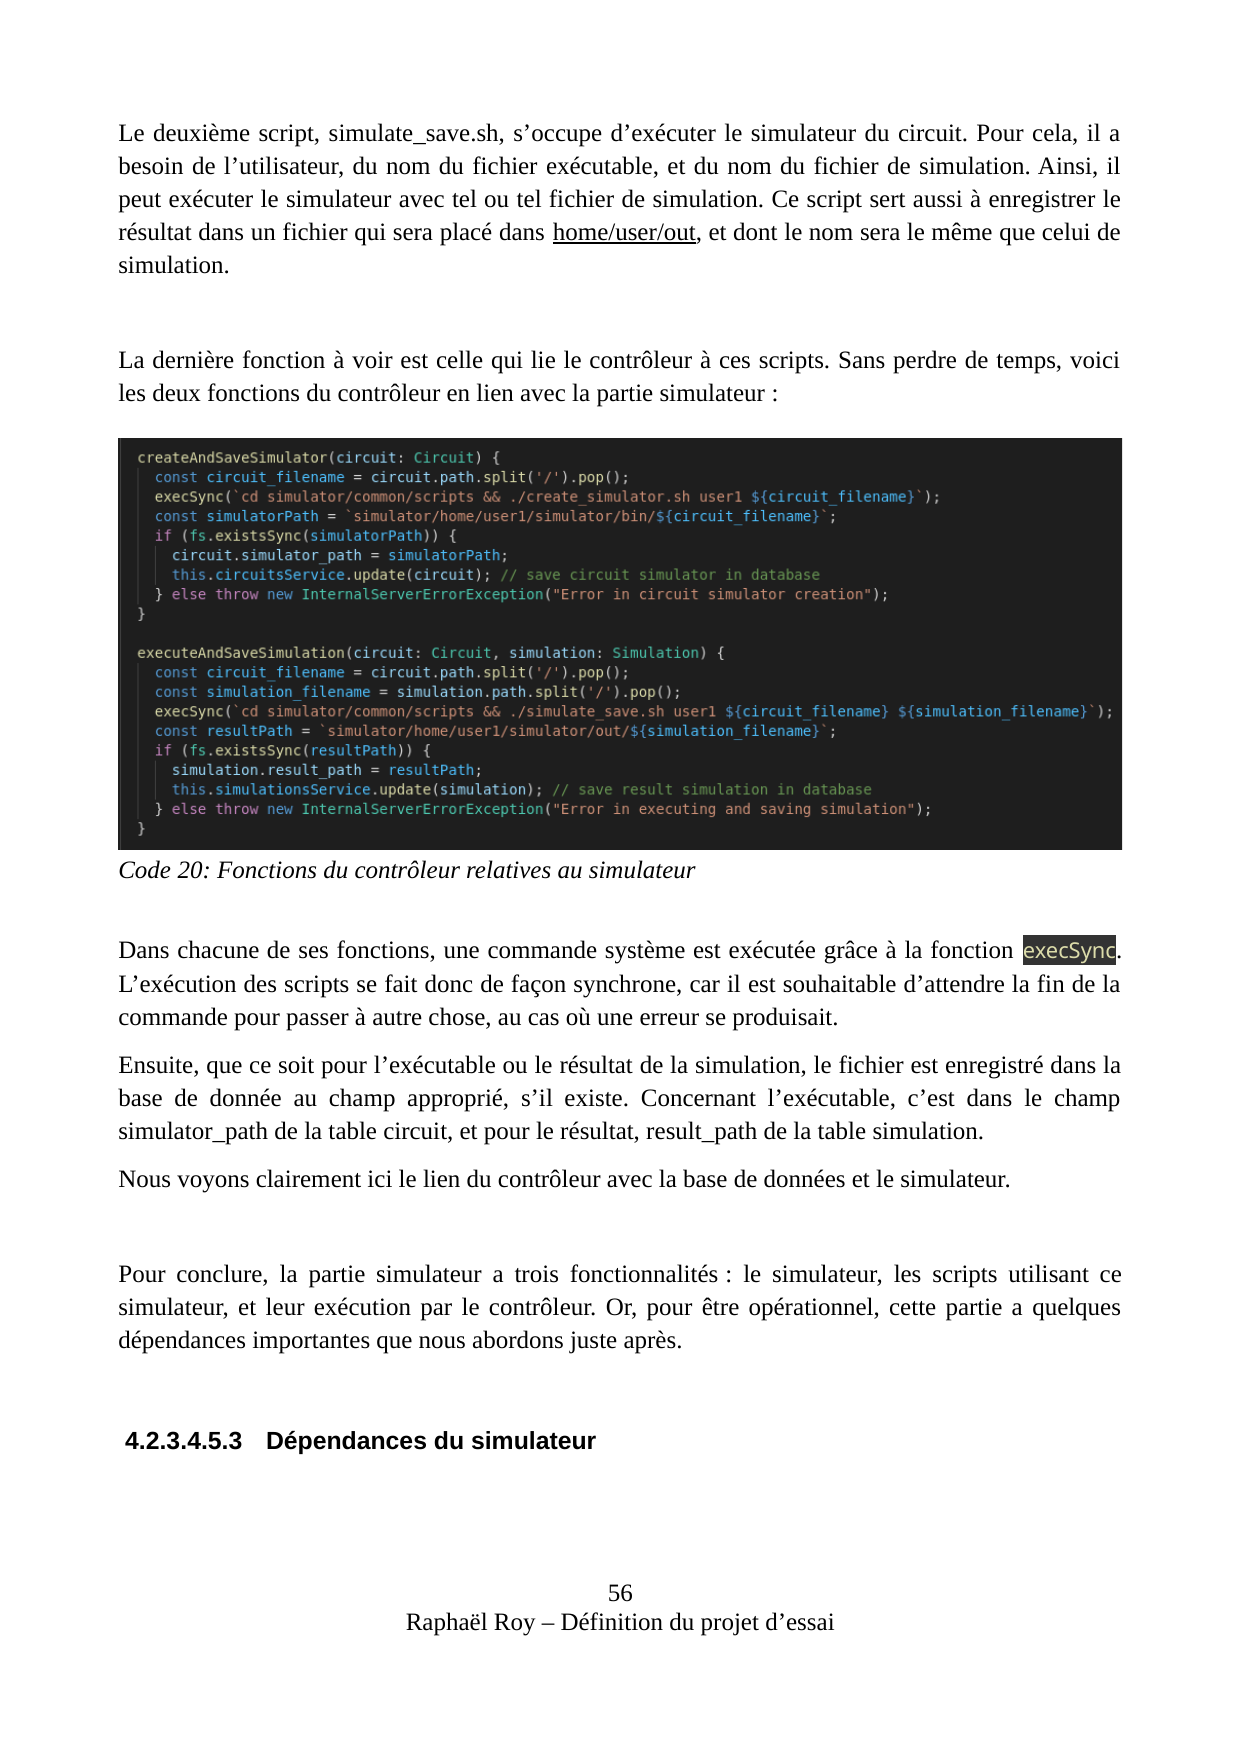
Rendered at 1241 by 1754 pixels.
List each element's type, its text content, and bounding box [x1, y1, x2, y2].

text Dans chacune de ses fonctions, une commande système est exécutée grâce à la fonction execSync. L’exécution des scripts se fait donc de façon synchrone, car il est souhaitable d’attendre la fin de la commande pour passer à autre chose, au cas où une erreur se produisait. [118, 935, 1122, 1031]
subtitle Dépendances du simulateur [118, 1426, 1122, 1455]
text Ensuite, que ce soit pour l’exécutable ou le résultat de la simulation, le fichier est enregistré dans la base de donnée au champ approprié, s’il existe. Concernant l’exécutable, c’est dans le champ simulator_path de la table circuit, et pour le résultat, result_path de la table simulation. [118, 1050, 1122, 1145]
text Code 20: Fonctions du contrôleur relatives au simulateur [118, 850, 1122, 883]
text Nous voyons clairement ici le lien du contrôleur avec la base de données et le simulateur. [118, 1164, 1122, 1192]
picture [118, 438, 1123, 850]
text Le deuxième script, simulate_save.sh, s’occupe d’exécuter le simulateur du circuit. Pour cela, il a besoin de l’utilisateur, du nom du fichier exécutable, et du nom du fichier de simulation. Ainsi, il peut exécuter le simulateur avec tel ou tel fichier de simulation. Ce script sert aussi à enregistrer le résultat dans un fichier qui sera placé dans home/user/out, et dont le nom sera le même que celui de simulation. [118, 118, 1122, 279]
text La dernière fonction à voir est celle qui lie le contrôleur à ces scripts. Sans perdre de temps, voici les deux fonctions du contrôleur en lien avec la partie simulateur : [118, 345, 1122, 407]
text Pour conclure, la partie simulateur a trois fonctionnalités : le simulateur, les scripts utilisant ce simulateur, et leur exécution par le contrôleur. Or, pour être opérationnel, cette partie a quelques dépendances importantes que nous abordons juste après. [118, 1259, 1122, 1354]
